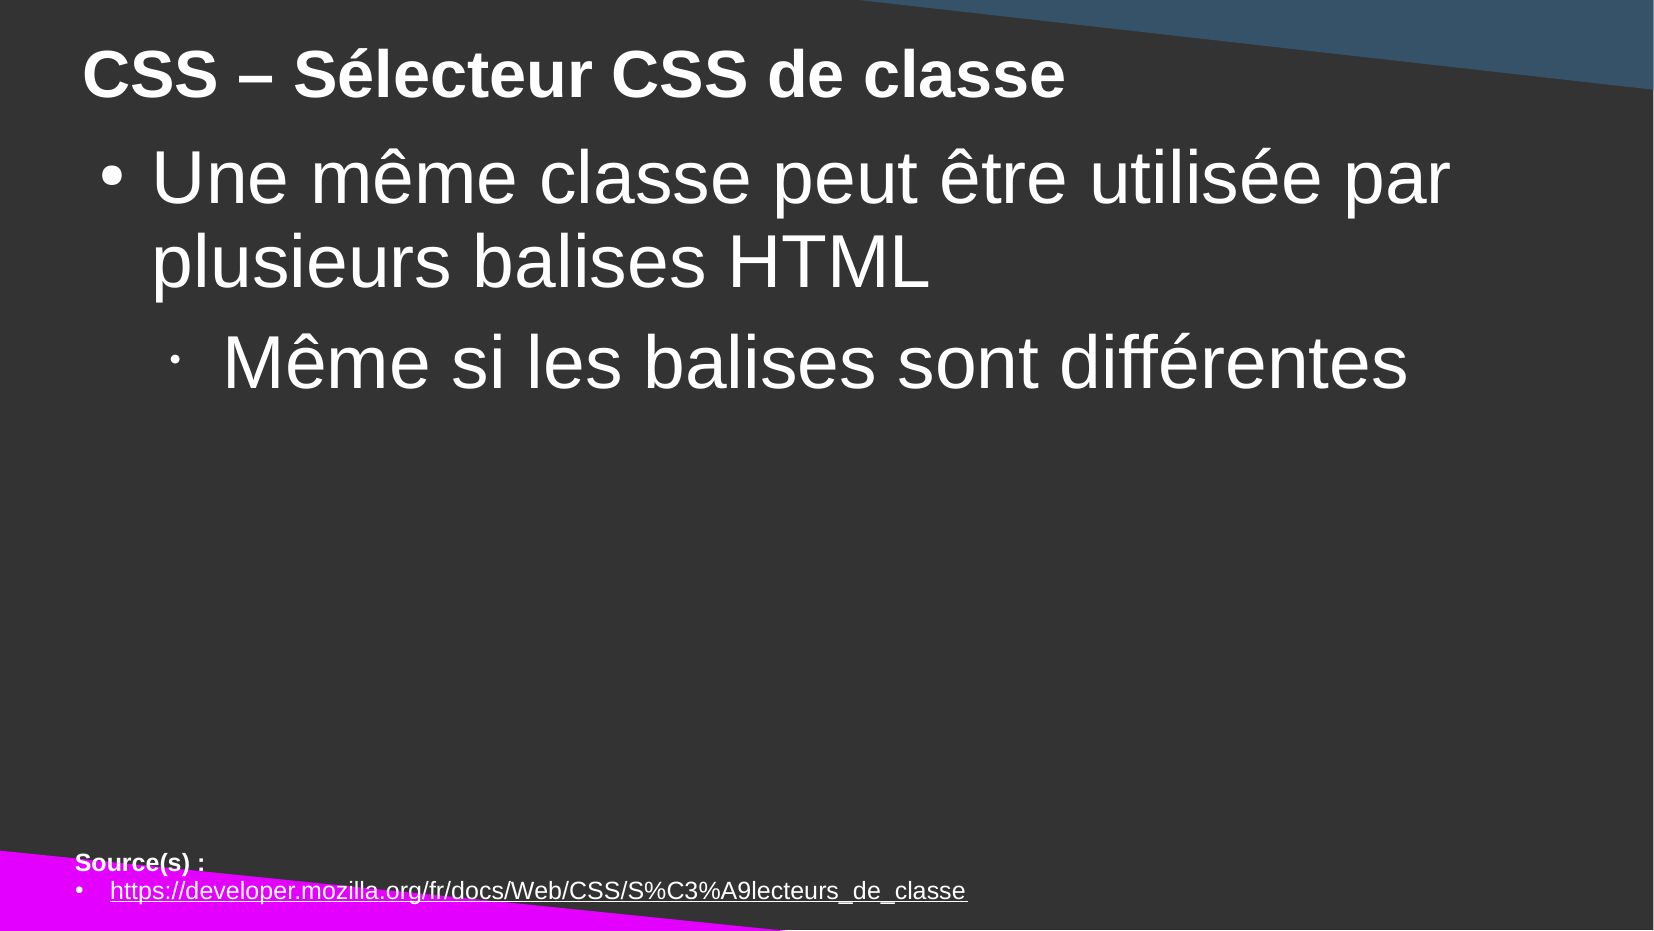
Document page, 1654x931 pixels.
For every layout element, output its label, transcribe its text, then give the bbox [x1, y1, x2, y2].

title CSS – Sélecteur CSS de classe [82, 37, 1571, 114]
text_box Source(s) : https://developer.mozilla.org/fr/docs/Web/CSS/S%C3%A9lecteurs_de_classe [60, 841, 1546, 913]
list Une même classe peut être utilisée par plusieurs balises HTML Même si les balises sont différentes [80, 135, 1605, 815]
text_box [858, 0, 1654, 90]
text_box [0, 850, 788, 931]
